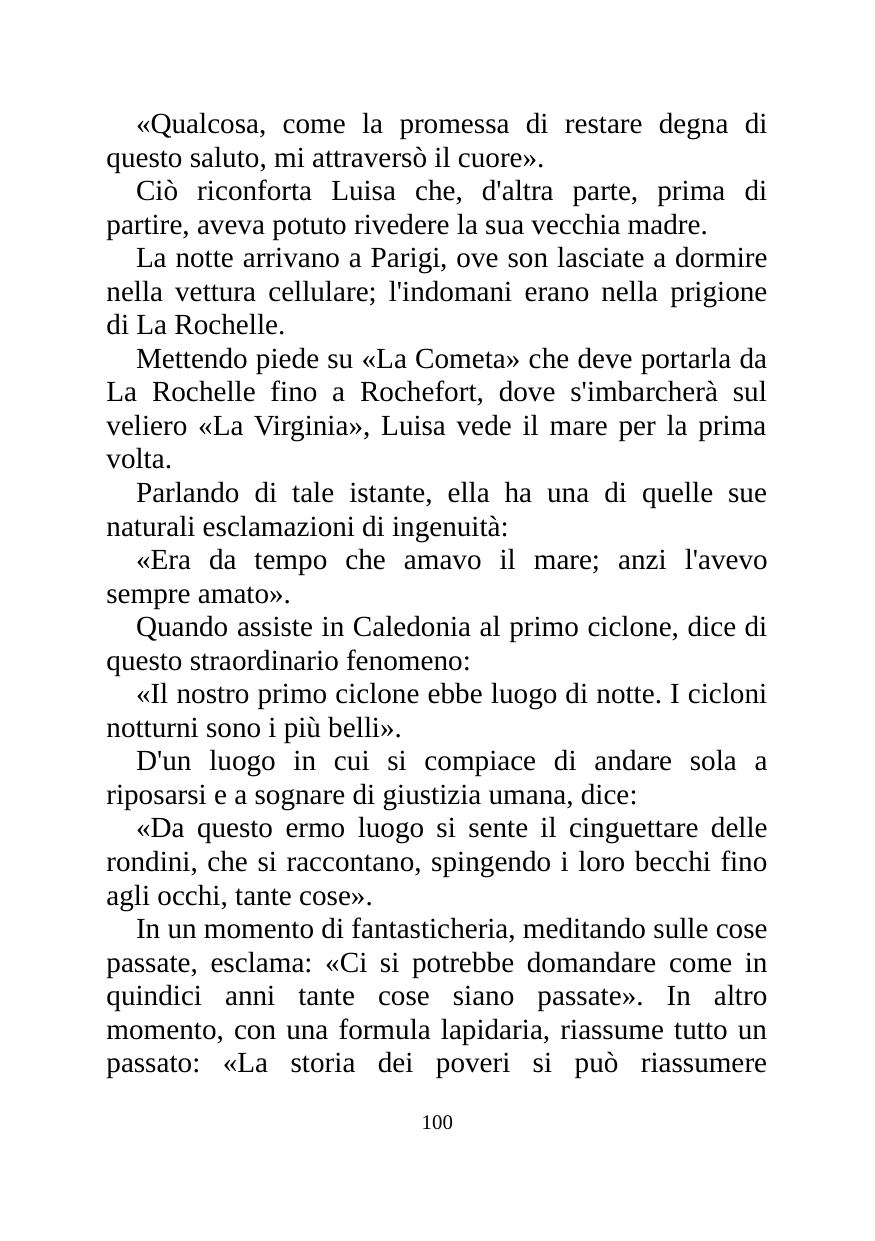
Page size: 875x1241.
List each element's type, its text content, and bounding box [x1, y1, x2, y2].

text In un momento di fantasticheria, meditando sulle cose passate, esclama: «Ci si potrebbe domandare come in quindici anni tante cose siano passate». In altro momento, con una formula lapidaria, riassume tutto un passato: «La storia dei poveri si può riassumere [106, 911, 768, 1079]
text «Da questo ermo luogo si sente il cinguettare delle rondini, che si raccontano, spingendo i loro becchi fino agli occhi, tante cose». [106, 811, 768, 911]
text Mettendo piede su «La Cometa» che deve portarla da La Rochelle fino a Rochefort, dove s'imbarcherà sul veliero «La Virginia», Luisa vede il mare per la prima volta. [106, 341, 768, 475]
text La notte arrivano a Parigi, ove son lasciate a dormire nella vettura cellulare; l'indomani erano nella prigione di La Rochelle. [106, 240, 768, 341]
text D'un luogo in cui si compiace di andare sola a riposarsi e a sognare di giustizia umana, dice: [106, 743, 768, 811]
text Parlando di tale istante, ella ha una di quelle sue naturali esclamazioni di ingenuità: [106, 475, 768, 542]
text «Il nostro primo ciclone ebbe luogo di notte. I cicloni notturni sono i più belli». [106, 676, 768, 743]
text Ciò riconforta Luisa che, d'altra parte, prima di partire, aveva potuto rivedere la sua vecchia madre. [106, 173, 768, 240]
text «Qualcosa, come la promessa di restare degna di questo saluto, mi attraversò il cuore». [106, 106, 768, 173]
text «Era da tempo che amavo il mare; anzi l'avevo sempre amato». [106, 542, 768, 609]
text Quando assiste in Caledonia al primo ciclone, dice di questo straordinario fenomeno: [106, 609, 768, 676]
